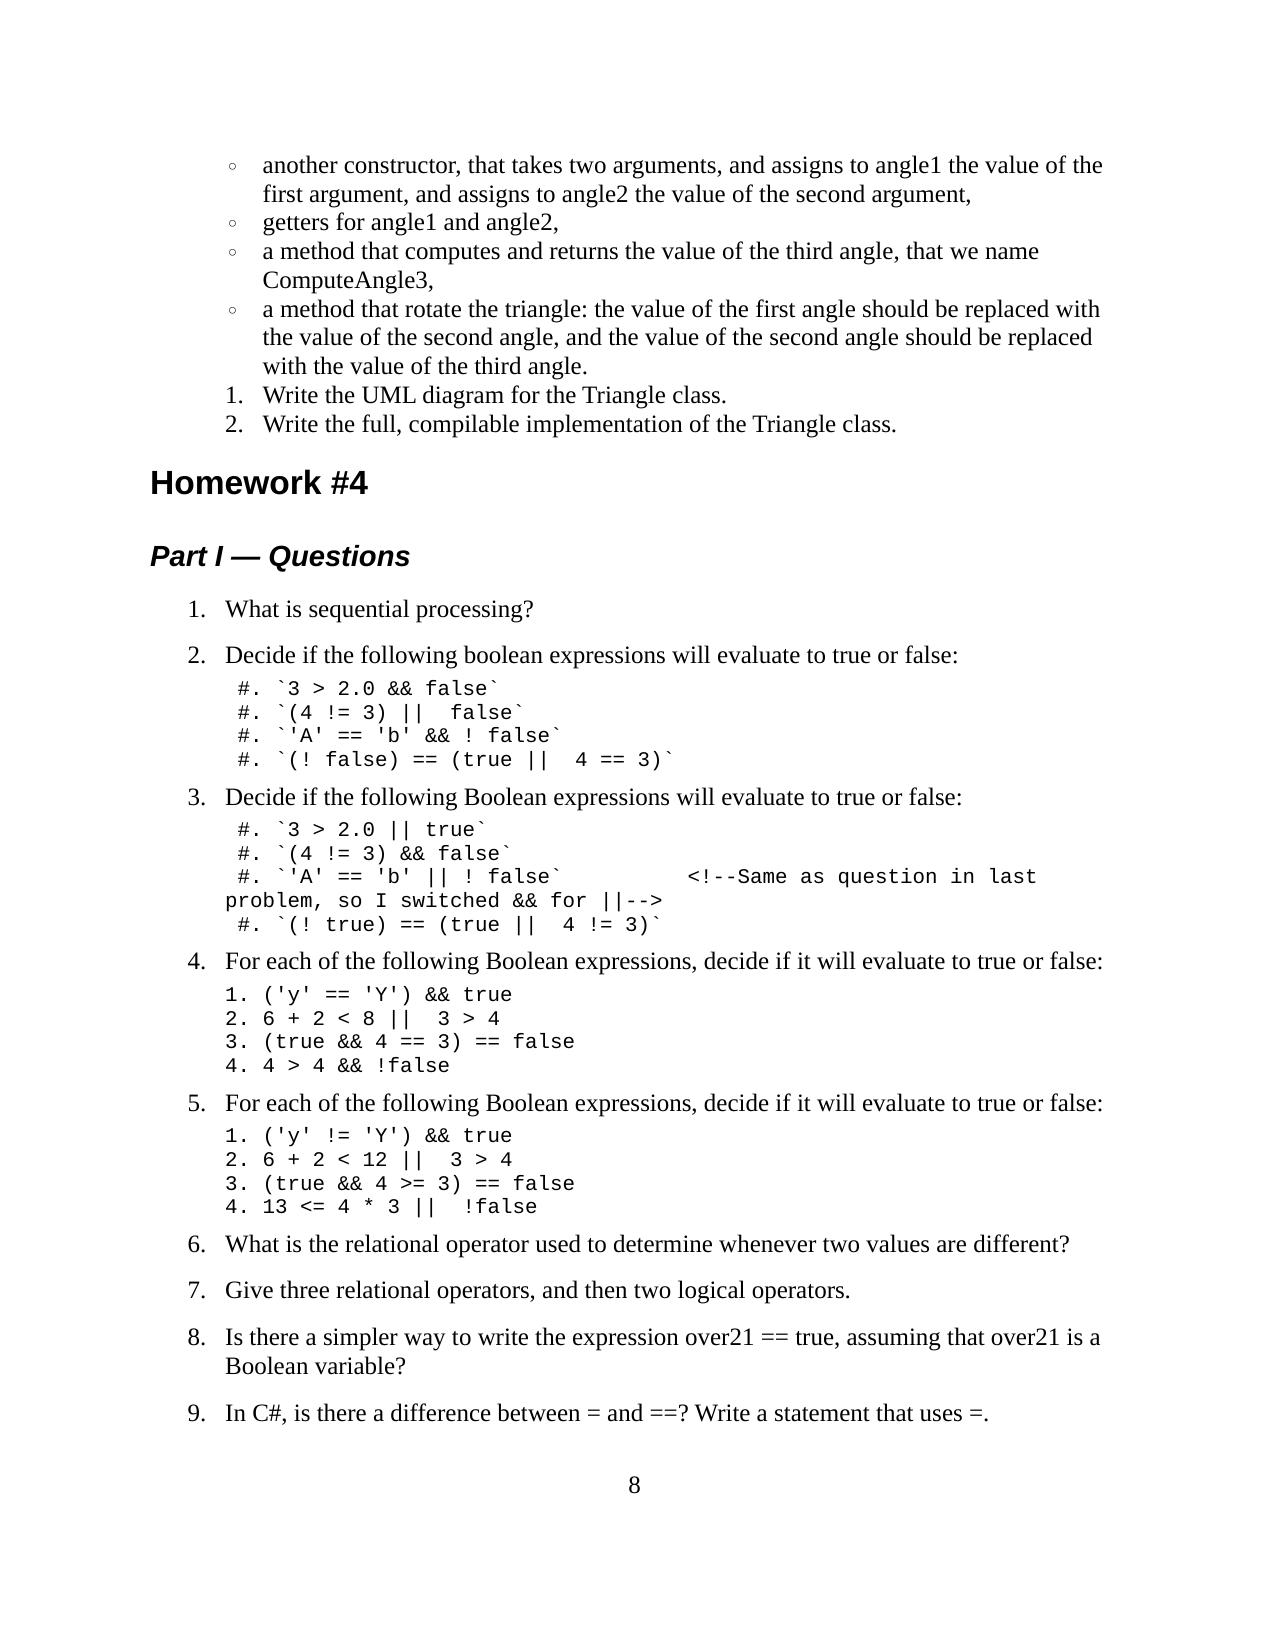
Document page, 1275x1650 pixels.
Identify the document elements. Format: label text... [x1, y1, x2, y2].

list Write the UML diagram for the Triangle class. [225, 380, 1125, 409]
list #. `(4 != 3) || false` [187, 702, 1125, 725]
list #. `3 > 2.0 || true` [187, 819, 1125, 843]
list #. `'A' == 'b' || ! false` <!--Same as question in last problem, so I switched && for ||--> [187, 867, 1125, 914]
list Write the full, compilable implementation of the Triangle class. [225, 409, 1125, 437]
list ('y' == 'Y') && true [225, 984, 1125, 1008]
list (true && 4 >= 3) == false [225, 1173, 1125, 1196]
subtitle Part I — Questions [150, 539, 1125, 572]
list getters for angle1 and angle2, [225, 207, 1125, 236]
list 6 + 2 < 12 || 3 > 4 [225, 1149, 1125, 1173]
list #. `3 > 2.0 && false` [187, 678, 1125, 702]
list another constructor, that takes two arguments, and assigns to angle1 the value of the first argument, and assigns to angle2 the value of the second argument, [225, 150, 1125, 207]
subtitle Homework #4 [150, 462, 1125, 501]
list For each of the following Boolean expressions, decide if it will evaluate to true or false: [187, 1088, 1125, 1116]
list a method that computes and returns the value of the third angle, that we name ComputeAngle3, [225, 236, 1125, 294]
list For each of the following Boolean expressions, decide if it will evaluate to true or false: [187, 946, 1125, 975]
list (true && 4 == 3) == false [225, 1031, 1125, 1055]
list What is sequential processing? [187, 594, 1125, 622]
list a method that rotate the triangle: the value of the first angle should be replaced with the value of the second angle, and the value of the second angle should be replaced with the value of the third angle. [225, 294, 1125, 380]
list #. `(! false) == (true || 4 == 3)` [187, 749, 1125, 773]
list #. `'A' == 'b' && ! false` [187, 725, 1125, 749]
list #. `(4 != 3) && false` [187, 843, 1125, 867]
list In C#, is there a difference between = and ==? Write a statement that uses =. [187, 1398, 1125, 1426]
list Is there a simpler way to write the expression over21 == true, assuming that over21 is a Boolean variable? [187, 1322, 1125, 1380]
list ('y' != 'Y') && true [225, 1125, 1125, 1149]
list 13 <= 4 * 3 || !false [225, 1196, 1125, 1220]
list 4 > 4 && !false [225, 1055, 1125, 1079]
list Decide if the following Boolean expressions will evaluate to true or false: [187, 782, 1125, 810]
list Give three relational operators, and then two logical operators. [187, 1276, 1125, 1304]
list 6 + 2 < 8 || 3 > 4 [225, 1008, 1125, 1031]
list #. `(! true) == (true || 4 != 3)` [187, 914, 1125, 937]
list Decide if the following boolean expressions will evaluate to true or false: [187, 640, 1125, 669]
list What is the relational operator used to determine whenever two values are different? [187, 1229, 1125, 1258]
